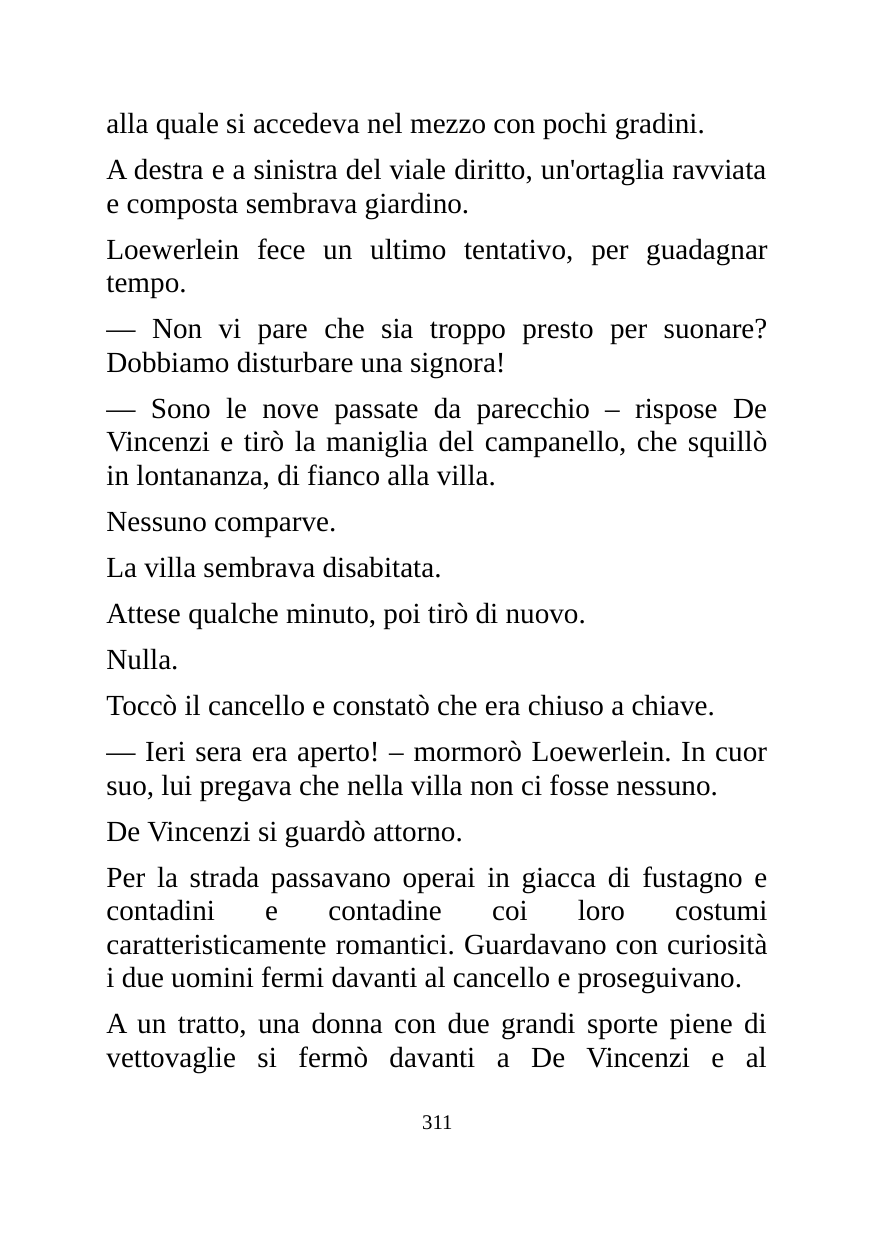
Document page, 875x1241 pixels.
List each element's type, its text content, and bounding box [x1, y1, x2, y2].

text — Sono le nove passate da parecchio – rispose De Vincenzi e tirò la maniglia del campanello, che squillò in lontananza, di fianco alla villa. [106, 391, 768, 492]
text De Vincenzi si guardò attorno. [106, 814, 768, 847]
text Attese qualche minuto, poi tirò di nuovo. [106, 596, 768, 630]
text A destra e a sinistra del viale diritto, un'ortaglia ravviata e composta sembrava giardino. [106, 152, 768, 219]
text — Non vi pare che sia troppo presto per suonare? Dobbiamo disturbare una signora! [106, 311, 768, 378]
text Loewerlein fece un ultimo tentativo, per guadagnar tempo. [106, 232, 768, 299]
text alla quale si accedeva nel mezzo con pochi gradini. [106, 106, 768, 140]
text Nessuno comparve. [106, 504, 768, 538]
text A un tratto, una donna con due grandi sporte piene di vettovaglie si fermò davanti a De Vincenzi e al [106, 1007, 768, 1074]
text Toccò il cancello e constatò che era chiuso a chiave. [106, 688, 768, 722]
text La villa sembrava disabitata. [106, 550, 768, 584]
text — Ieri sera era aperto! – mormorò Loewerlein. In cuor suo, lui pregava che nella villa non ci fosse nessuno. [106, 734, 768, 801]
text Per la strada passavano operai in giacca di fustagno e contadini e contadine coi loro costumi caratteristicamente romantici. Guardavano con curiosità i due uomini fermi davanti al cancello e proseguivano. [106, 860, 768, 994]
text Nulla. [106, 642, 768, 676]
